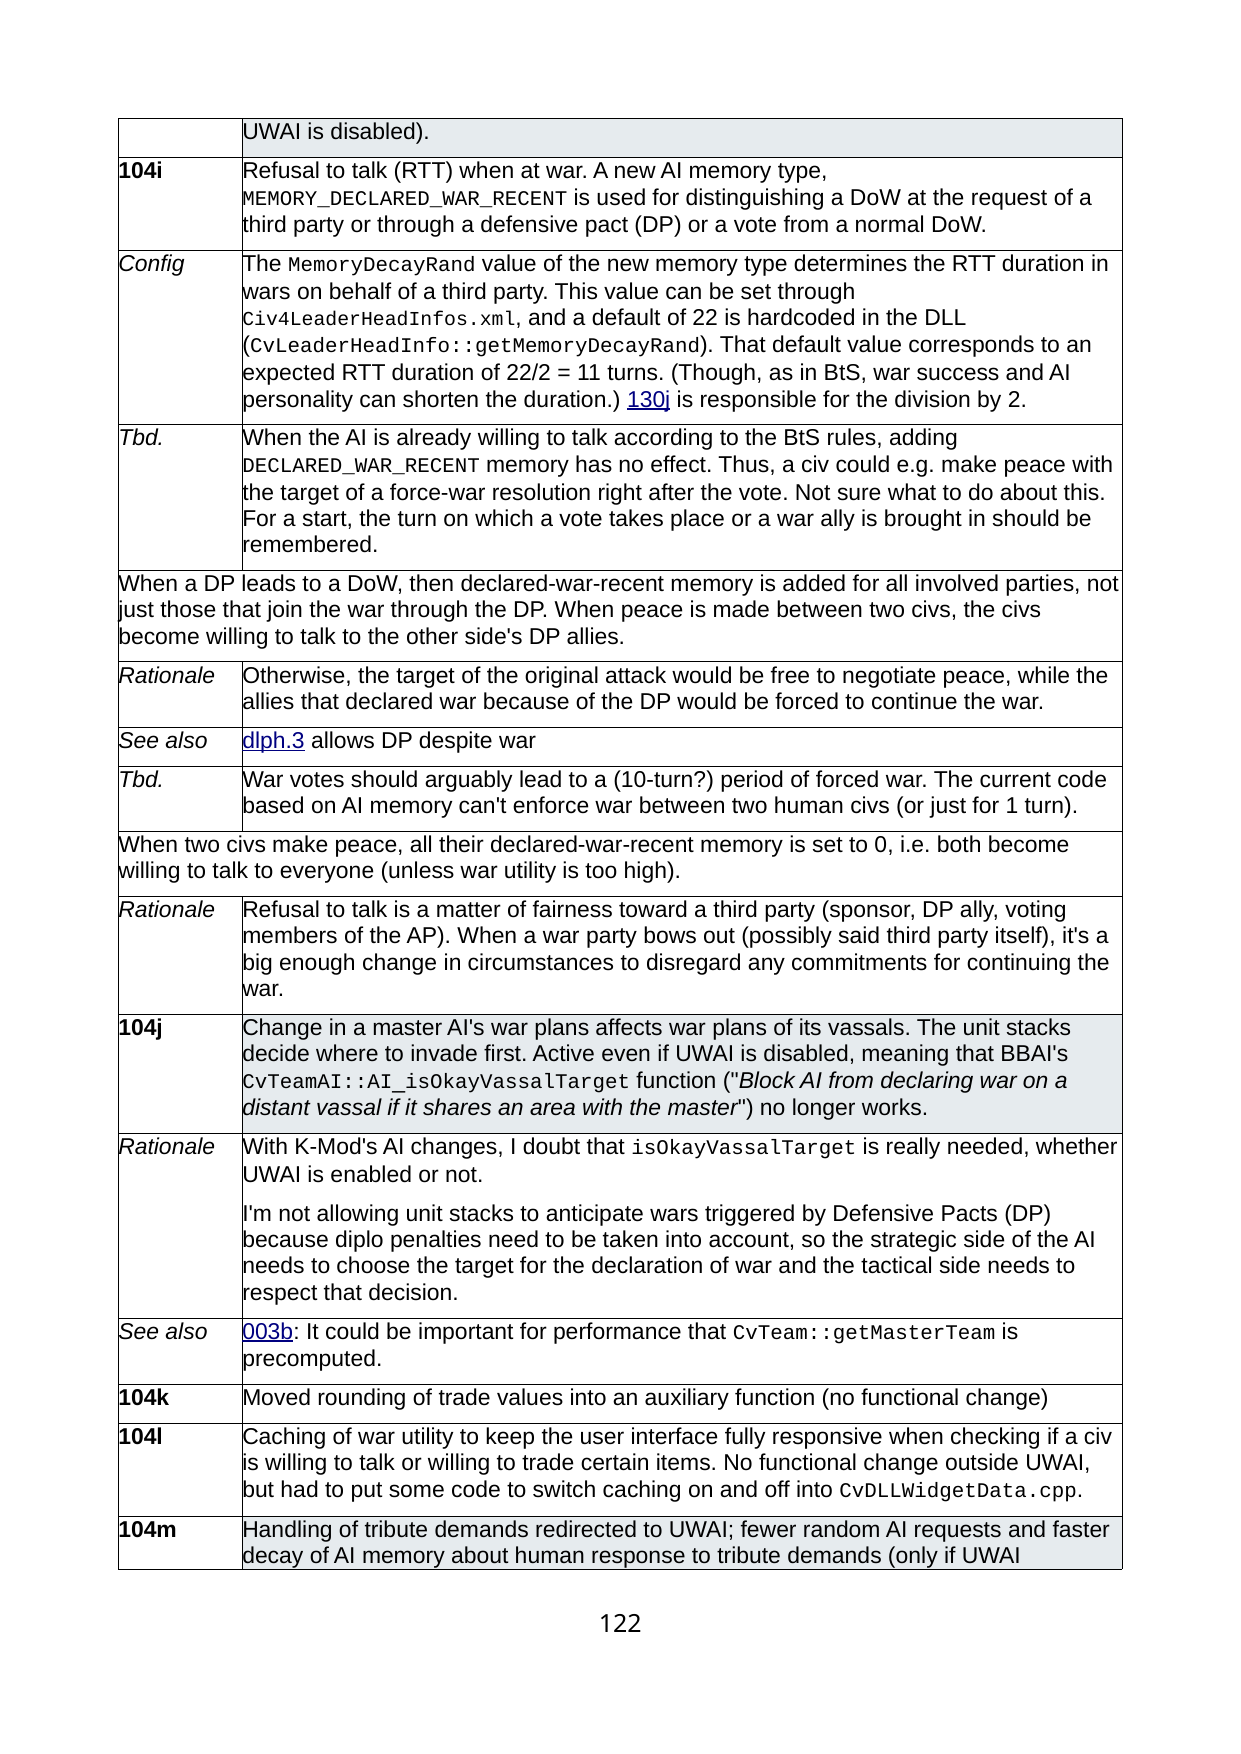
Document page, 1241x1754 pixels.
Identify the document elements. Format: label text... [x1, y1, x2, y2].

table_cell Rationale [119, 1134, 242, 1317]
table_cell UWAI is disabled). [243, 119, 1122, 157]
table_cell Refusal to talk (RTT) when at war. A new AI memory type, MEMORY_DECLARED_WAR_RECENT is used for distinguishing a DoW at the request of a third party or through a defensive pact (DP) or a vote from a normal DoW. [243, 158, 1122, 250]
table_cell 104i [119, 158, 242, 250]
table_cell Moved rounding of trade values into an auxiliary function (no functional change) [243, 1385, 1122, 1423]
table_cell Rationale [119, 662, 242, 727]
table_cell When two civs make peace, all their declared-war-recent memory is set to 0, i.e. both become willing to talk to everyone (unless war utility is too high). [119, 832, 1122, 896]
table_cell Tbd. [119, 767, 242, 831]
table_cell dlph.3 allows DP despite war [243, 728, 1122, 766]
table_cell Refusal to talk is a matter of fairness toward a third party (sponsor, DP ally, voting members of the AP). When a war party bows out (possibly said third party itself), it's a big enough change in circumstances to disregard any commitments for continuing the war. [243, 897, 1122, 1014]
table_cell Rationale [119, 897, 242, 1014]
table_cell 104m [119, 1517, 242, 1569]
table_cell Config [119, 251, 242, 424]
table_cell The MemoryDecayRand value of the new memory type determines the RTT duration in wars on behalf of a third party. This value can be set through Civ4LeaderHeadInfos.xml, and a default of 22 is hardcoded in the DLL (CvLeaderHeadInfo::getMemoryDecayRand). That default value corresponds to an expected RTT duration of 22/2 = 11 turns. (Though, as in BtS, war success and AI personality can shorten the duration.) 130j is responsible for the division by 2. [243, 251, 1122, 424]
table_cell With K-Mod's AI changes, I doubt that isOkayVassalTarget is really needed, whether UWAI is enabled or not. I'm not allowing unit stacks to anticipate wars triggered by Defensive Pacts (DP) because diplo penalties need to be taken into account, so the strategic side of the AI needs to choose the target for the declaration of war and the tactical side needs to respect that decision. [243, 1134, 1122, 1317]
table_cell See also [119, 728, 242, 766]
table_cell Otherwise, the target of the original attack would be free to negotiate peace, while the allies that declared war because of the DP would be forced to continue the war. [243, 662, 1122, 727]
table_cell 104k [119, 1385, 242, 1423]
table_cell 104j [119, 1015, 242, 1133]
table_cell When the AI is already willing to talk according to the BtS rules, adding DECLARED_WAR_RECENT memory has no effect. Thus, a civ could e.g. make peace with the target of a force-war resolution right after the vote. Not sure what to do about this. For a start, the turn on which a vote takes place or a war ally is brought in should be remembered. [243, 425, 1122, 570]
table_cell Caching of war utility to keep the user interface fully responsive when checking if a civ is willing to talk or willing to trade certain items. No functional change outside UWAI, but had to put some code to switch caching on and off into CvDLLWidgetData.cpp. [243, 1424, 1122, 1516]
table_cell Tbd. [119, 425, 242, 570]
table_cell Change in a master AI's war plans affects war plans of its vassals. The unit stacks decide where to invade first. Active even if UWAI is disabled, meaning that BBAI's CvTeamAI::AI_isOkayVassalTarget function ("Block AI from declaring war on a distant vassal if it shares an area with the master") no longer works. [243, 1015, 1122, 1133]
table_cell [119, 119, 242, 157]
table_cell When a DP leads to a DoW, then declared-war-recent memory is added for all involved parties, not just those that join the war through the DP. When peace is made between two civs, the civs become willing to talk to the other side's DP allies. [119, 571, 1122, 661]
table_cell 003b: It could be important for performance that CvTeam::getMasterTeam is precomputed. [243, 1319, 1122, 1384]
table_cell Handling of tribute demands redirected to UWAI; fewer random AI requests and faster decay of AI memory about human response to tribute demands (only if UWAI [243, 1517, 1122, 1569]
table_cell War votes should arguably lead to a (10-turn?) period of forced war. The current code based on AI memory can't enforce war between two human civs (or just for 1 turn). [243, 767, 1122, 831]
table_cell See also [119, 1319, 242, 1384]
table_cell 104l [119, 1424, 242, 1516]
